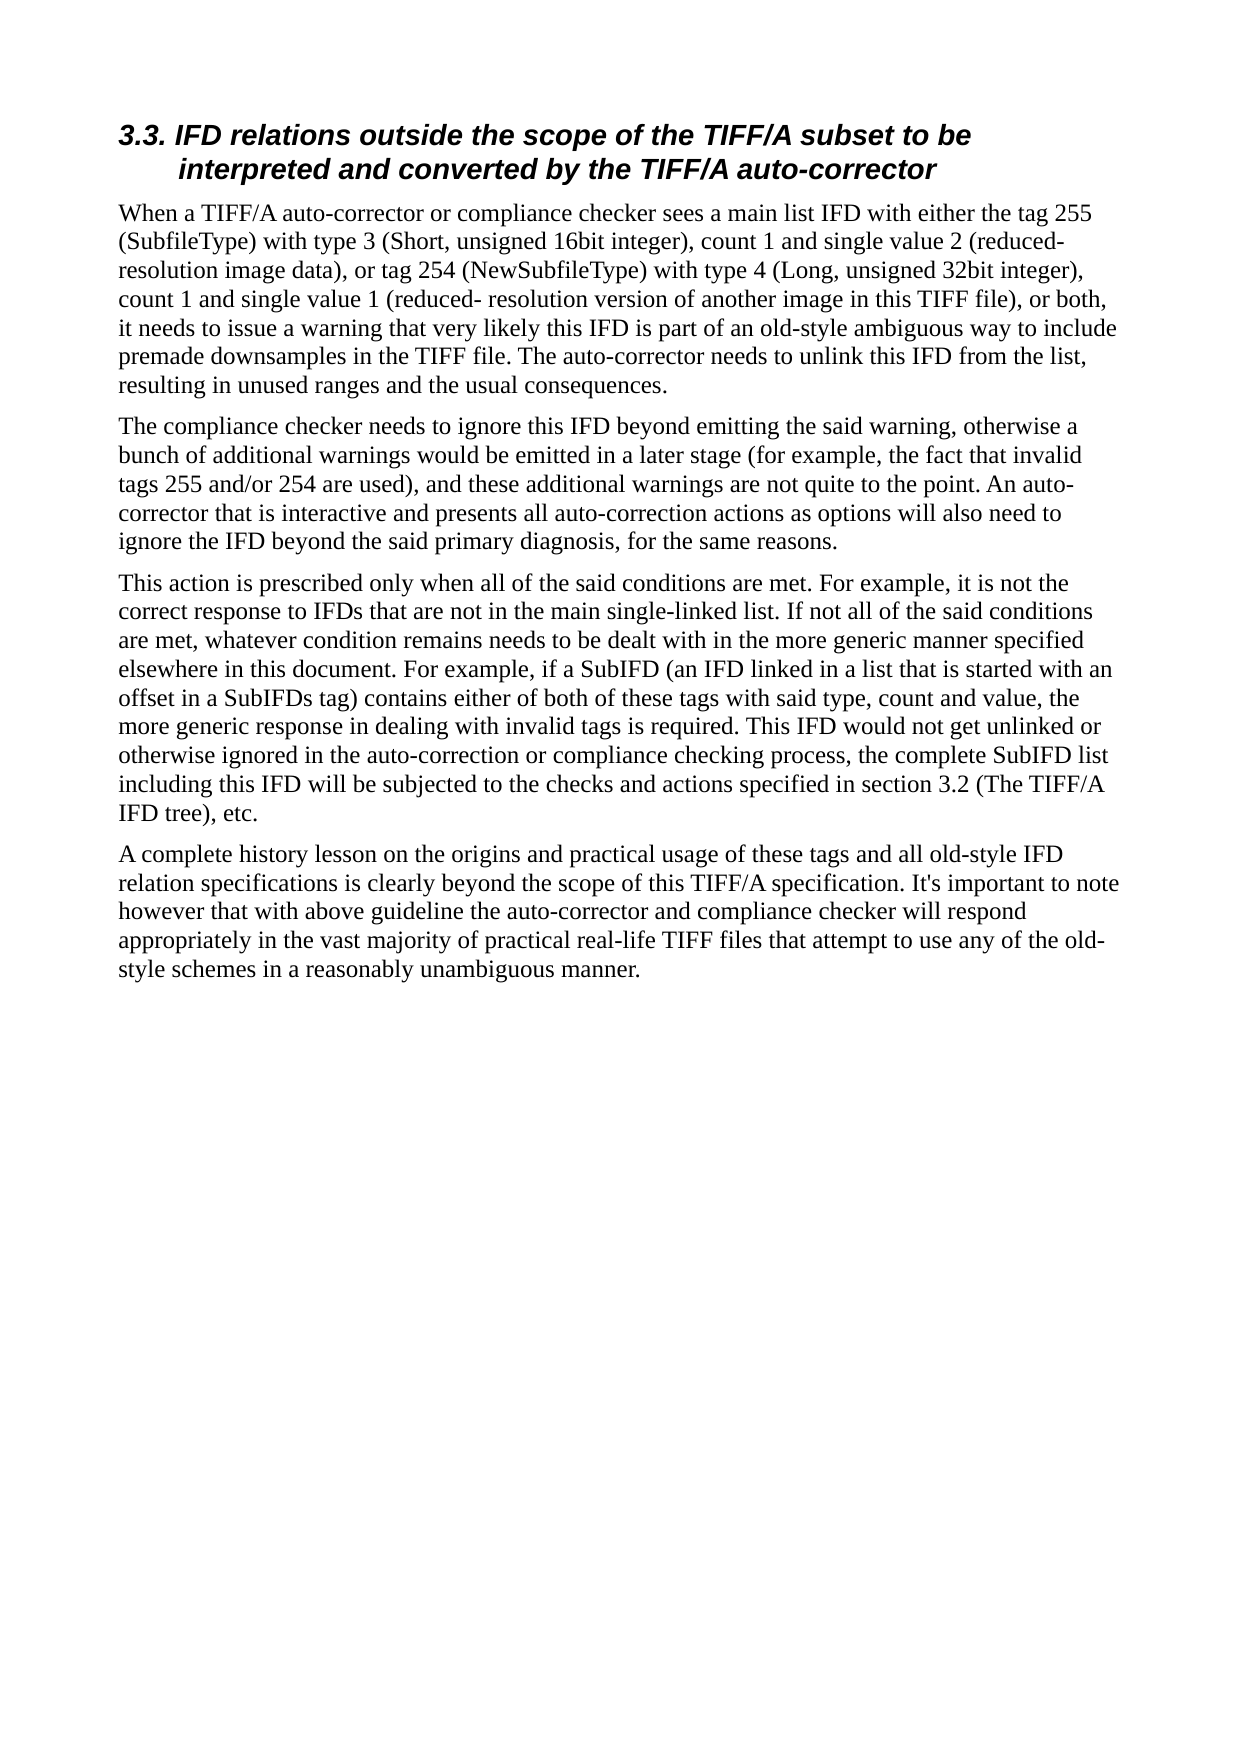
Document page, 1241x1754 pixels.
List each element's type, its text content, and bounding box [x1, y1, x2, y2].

text When a TIFF/A auto-corrector or compliance checker sees a main list IFD with either the tag 255 (SubfileType) with type 3 (Short, unsigned 16bit integer), count 1 and single value 2 (reduced-resolution image data), or tag 254 (NewSubfileType) with type 4 (Long, unsigned 32bit integer), count 1 and single value 1 (reduced- resolution version of another image in this TIFF file), or both, it needs to issue a warning that very likely this IFD is part of an old-style ambiguous way to include premade downsamples in the TIFF file. The auto-corrector needs to unlink this IFD from the list, resulting in unused ranges and the usual consequences. [118, 198, 1122, 399]
text A complete history lesson on the origins and practical usage of these tags and all old-style IFD relation specifications is clearly beyond the scope of this TIFF/A specification. It's important to note however that with above guideline the auto-corrector and compliance checker will respond appropriately in the vast majority of practical real-life TIFF files that attempt to use any of the old-style schemes in a reasonably unambiguous manner. [118, 839, 1122, 983]
subtitle 3.3. IFD relations outside the scope of the TIFF/A subset to be interpreted and converted by the TIFF/A auto-corrector [118, 118, 1122, 185]
text This action is prescribed only when all of the said conditions are met. For example, it is not the correct response to IFDs that are not in the main single-linked list. If not all of the said conditions are met, whatever condition remains needs to be dealt with in the more generic manner specified elsewhere in this document. For example, if a SubIFD (an IFD linked in a list that is started with an offset in a SubIFDs tag) contains either of both of these tags with said type, count and value, the more generic response in dealing with invalid tags is required. This IFD would not get unlinked or otherwise ignored in the auto-correction or compliance checking process, the complete SubIFD list including this IFD will be subjected to the checks and actions specified in section 3.2 (The TIFF/A IFD tree), etc. [118, 568, 1122, 826]
text The compliance checker needs to ignore this IFD beyond emitting the said warning, otherwise a bunch of additional warnings would be emitted in a later stage (for example, the fact that invalid tags 255 and/or 254 are used), and these additional warnings are not quite to the point. An auto-corrector that is interactive and presents all auto-correction actions as options will also need to ignore the IFD beyond the said primary diagnosis, for the same reasons. [118, 411, 1122, 555]
